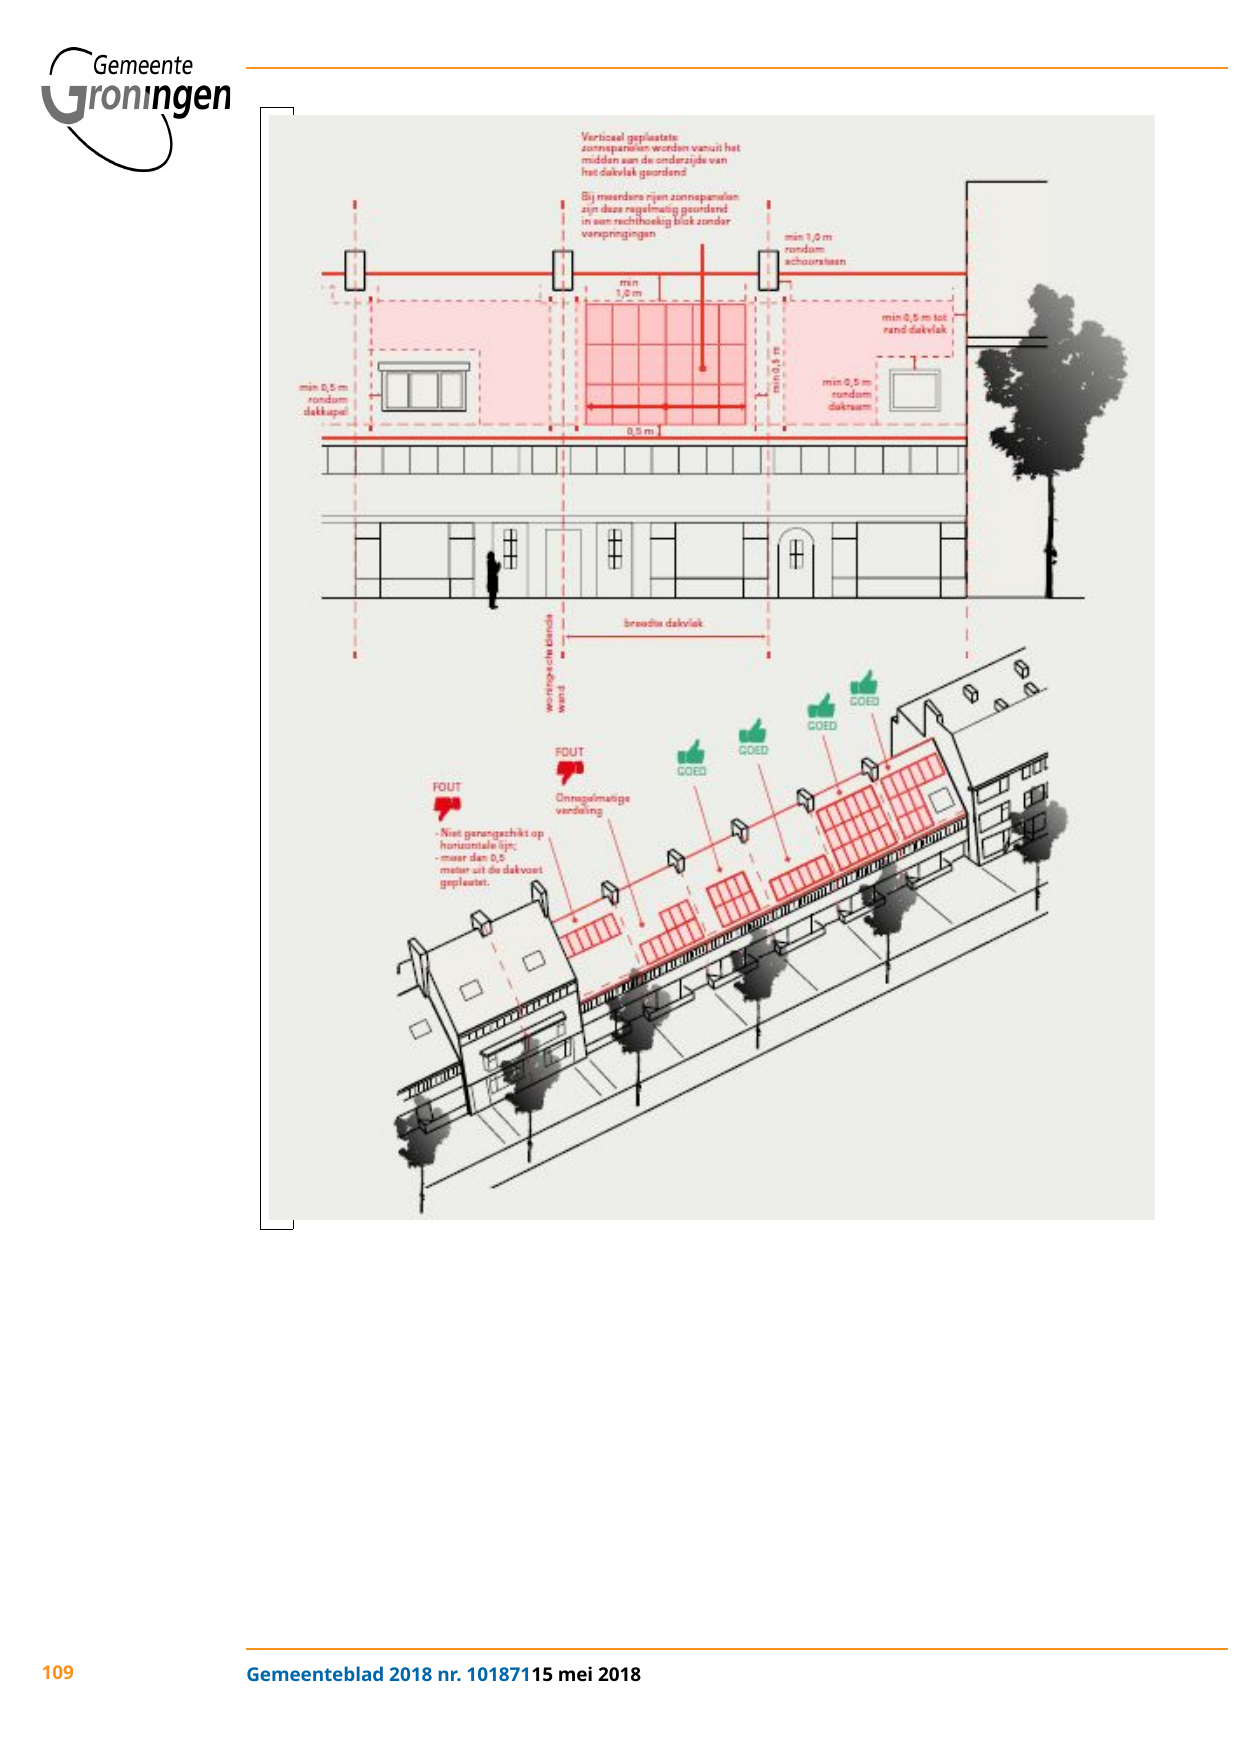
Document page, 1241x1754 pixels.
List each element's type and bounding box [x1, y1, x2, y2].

picture [41, 47, 231, 172]
picture [268, 115, 1155, 1220]
